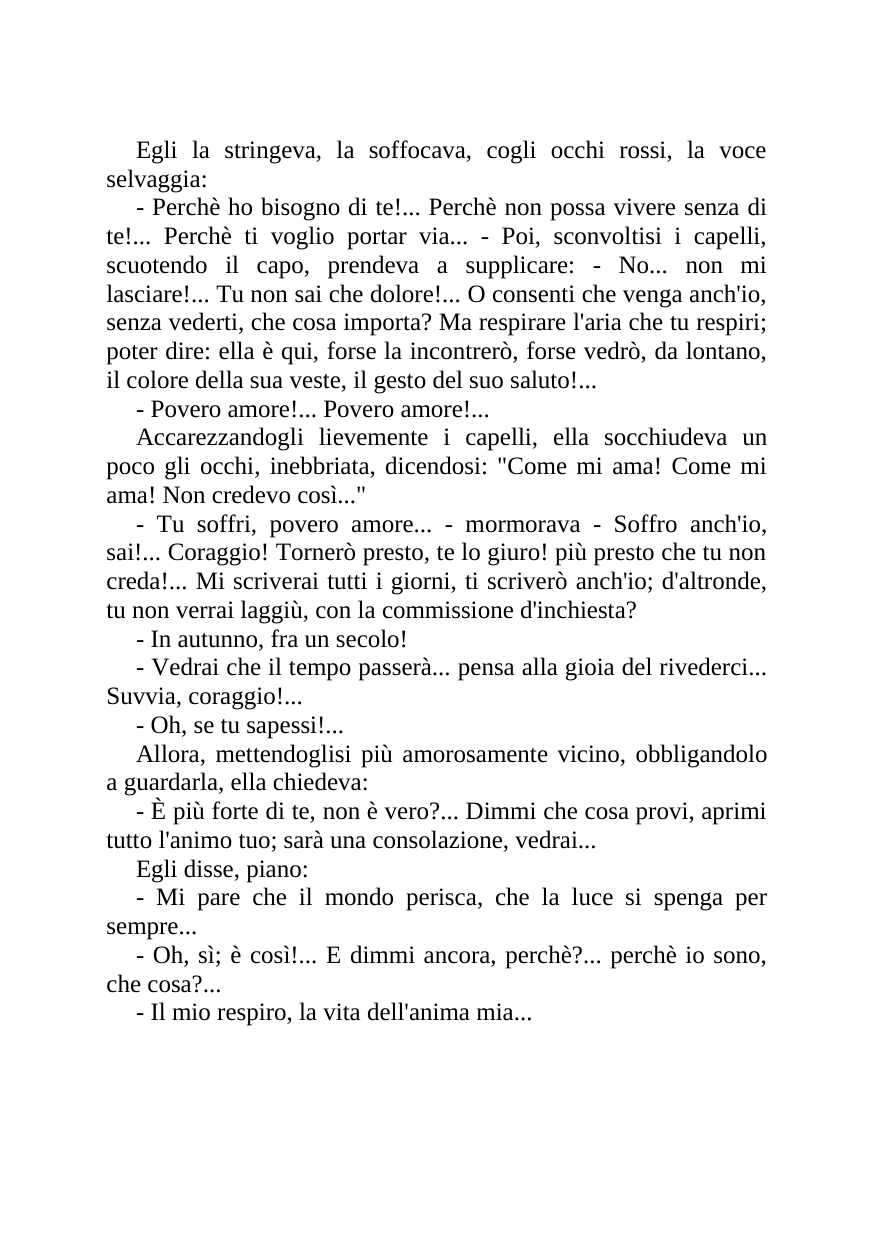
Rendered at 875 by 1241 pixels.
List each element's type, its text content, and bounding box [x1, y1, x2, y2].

text - Mi pare che il mondo perisca, che la luce si spenga per sempre... [106, 882, 768, 940]
text - È più forte di te, non è vero?... Dimmi che cosa provi, aprimi tutto l'animo tuo; sarà una consolazione, vedrai... [106, 796, 768, 854]
text - Il mio respiro, la vita dell'anima mia... [106, 997, 768, 1026]
text - Povero amore!... Povero amore!... [106, 394, 768, 422]
text Allora, mettendoglisi più amorosamente vicino, obbligandolo a guardarla, ella chiedeva: [106, 739, 768, 796]
text - Tu soffri, povero amore... - mormorava - Soffro anch'io, sai!... Coraggio! Tornerò presto, te lo giuro! più presto che tu non creda!... Mi scriverai tutti i giorni, ti scriverò anch'io; d'altronde, tu non verrai laggiù, con la commissione d'inchiesta? [106, 509, 768, 624]
text - Oh, sì; è così!... E dimmi ancora, perchè?... perchè io sono, che cosa?... [106, 940, 768, 997]
text - In autunno, fra un secolo! [106, 624, 768, 652]
text Egli la stringeva, la soffocava, cogli occhi rossi, la voce selvaggia: [106, 135, 768, 192]
text - Oh, se tu sapessi!... [106, 710, 768, 739]
text - Perchè ho bisogno di te!... Perchè non possa vivere senza di te!... Perchè ti voglio portar via... - Poi, sconvoltisi i capelli, scuotendo il capo, prendeva a supplicare: - No... non mi lasciare!... Tu non sai che dolore!... O consenti che venga anch'io, senza vederti, che cosa importa? Ma respirare l'aria che tu respiri; poter dire: ella è qui, forse la incontrerò, forse vedrò, da lontano, il colore della sua veste, il gesto del suo saluto!... [106, 192, 768, 394]
text Accarezzandogli lievemente i capelli, ella socchiudeva un poco gli occhi, inebbriata, dicendosi: "Come mi ama! Come mi ama! Non credevo così..." [106, 422, 768, 509]
text - Vedrai che il tempo passerà... pensa alla gioia del rivederci... Suvvia, coraggio!... [106, 652, 768, 710]
text Egli disse, piano: [106, 854, 768, 882]
